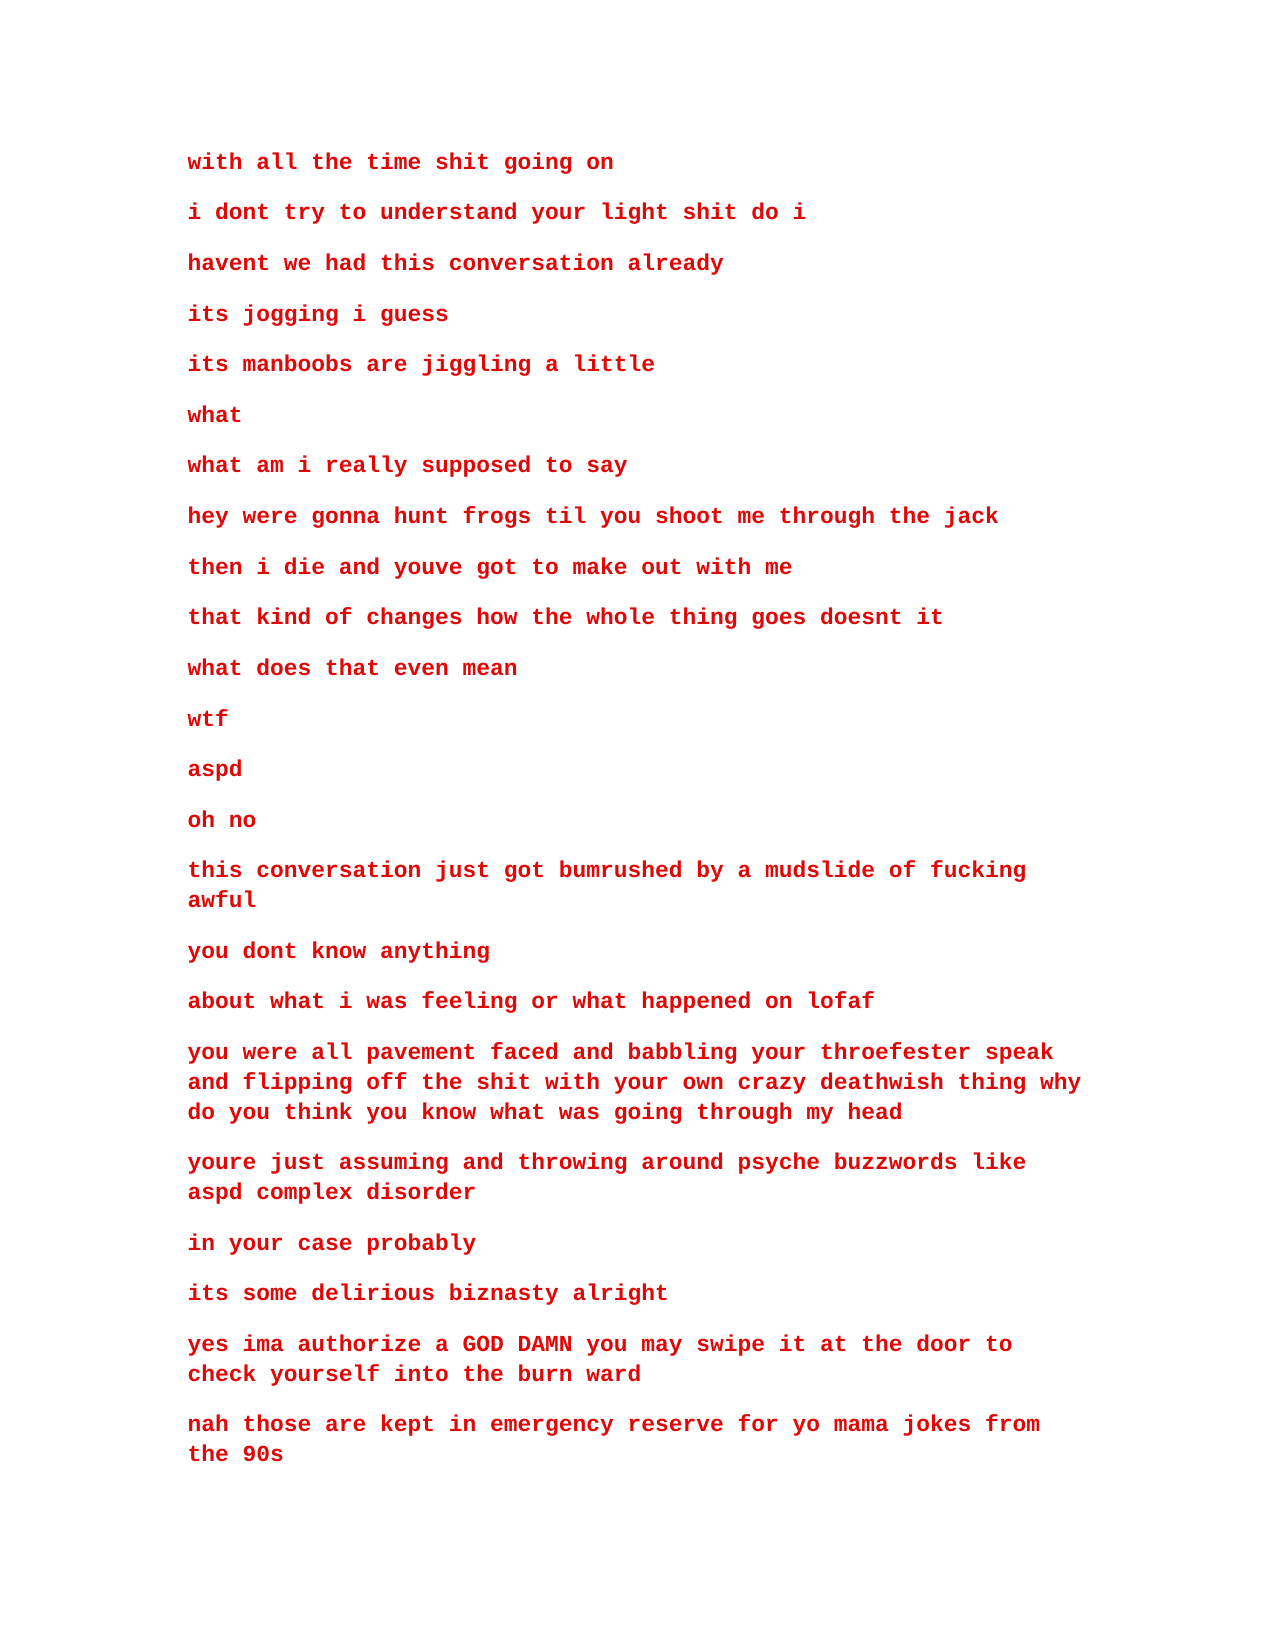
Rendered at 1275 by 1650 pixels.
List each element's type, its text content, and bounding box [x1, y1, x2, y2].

text that kind of changes how the whole thing goes doesnt it [187, 606, 1087, 632]
text youre just assuming and throwing around psyche buzzwords like aspd complex disorder [187, 1151, 1087, 1206]
text its some delirious biznasty alright [187, 1282, 1087, 1308]
text aspd [187, 757, 1087, 783]
text hey were gonna hunt frogs til you shoot me through the jack [187, 504, 1087, 530]
text you dont know anything [187, 939, 1087, 965]
text what am i really supposed to say [187, 454, 1087, 480]
text nah those are kept in emergency reserve for yo mama jokes from the 90s [187, 1413, 1087, 1468]
text havent we had this conversation already [187, 251, 1087, 277]
text oh no [187, 808, 1087, 834]
text i dont try to understand your light shit do i [187, 201, 1087, 227]
text yes ima authorize a GOD DAMN you may swipe it at the door to check yourself into the burn ward [187, 1332, 1087, 1388]
text with all the time shit going on [187, 150, 1087, 176]
text in your case probably [187, 1231, 1087, 1257]
text then i die and youve got to make out with me [187, 555, 1087, 581]
text its manboobs are jiggling a little [187, 352, 1087, 378]
text this conversation just got bumrushed by a mudslide of fucking awful [187, 859, 1087, 914]
text wtf [187, 707, 1087, 733]
text you were all pavement faced and babbling your throefester speak and flipping off the shit with your own crazy deathwish thing why do you think you know what was going through my head [187, 1040, 1087, 1126]
text its jogging i guess [187, 302, 1087, 328]
text what [187, 403, 1087, 429]
text about what i was feeling or what happened on lofaf [187, 990, 1087, 1016]
text what does that even mean [187, 656, 1087, 682]
